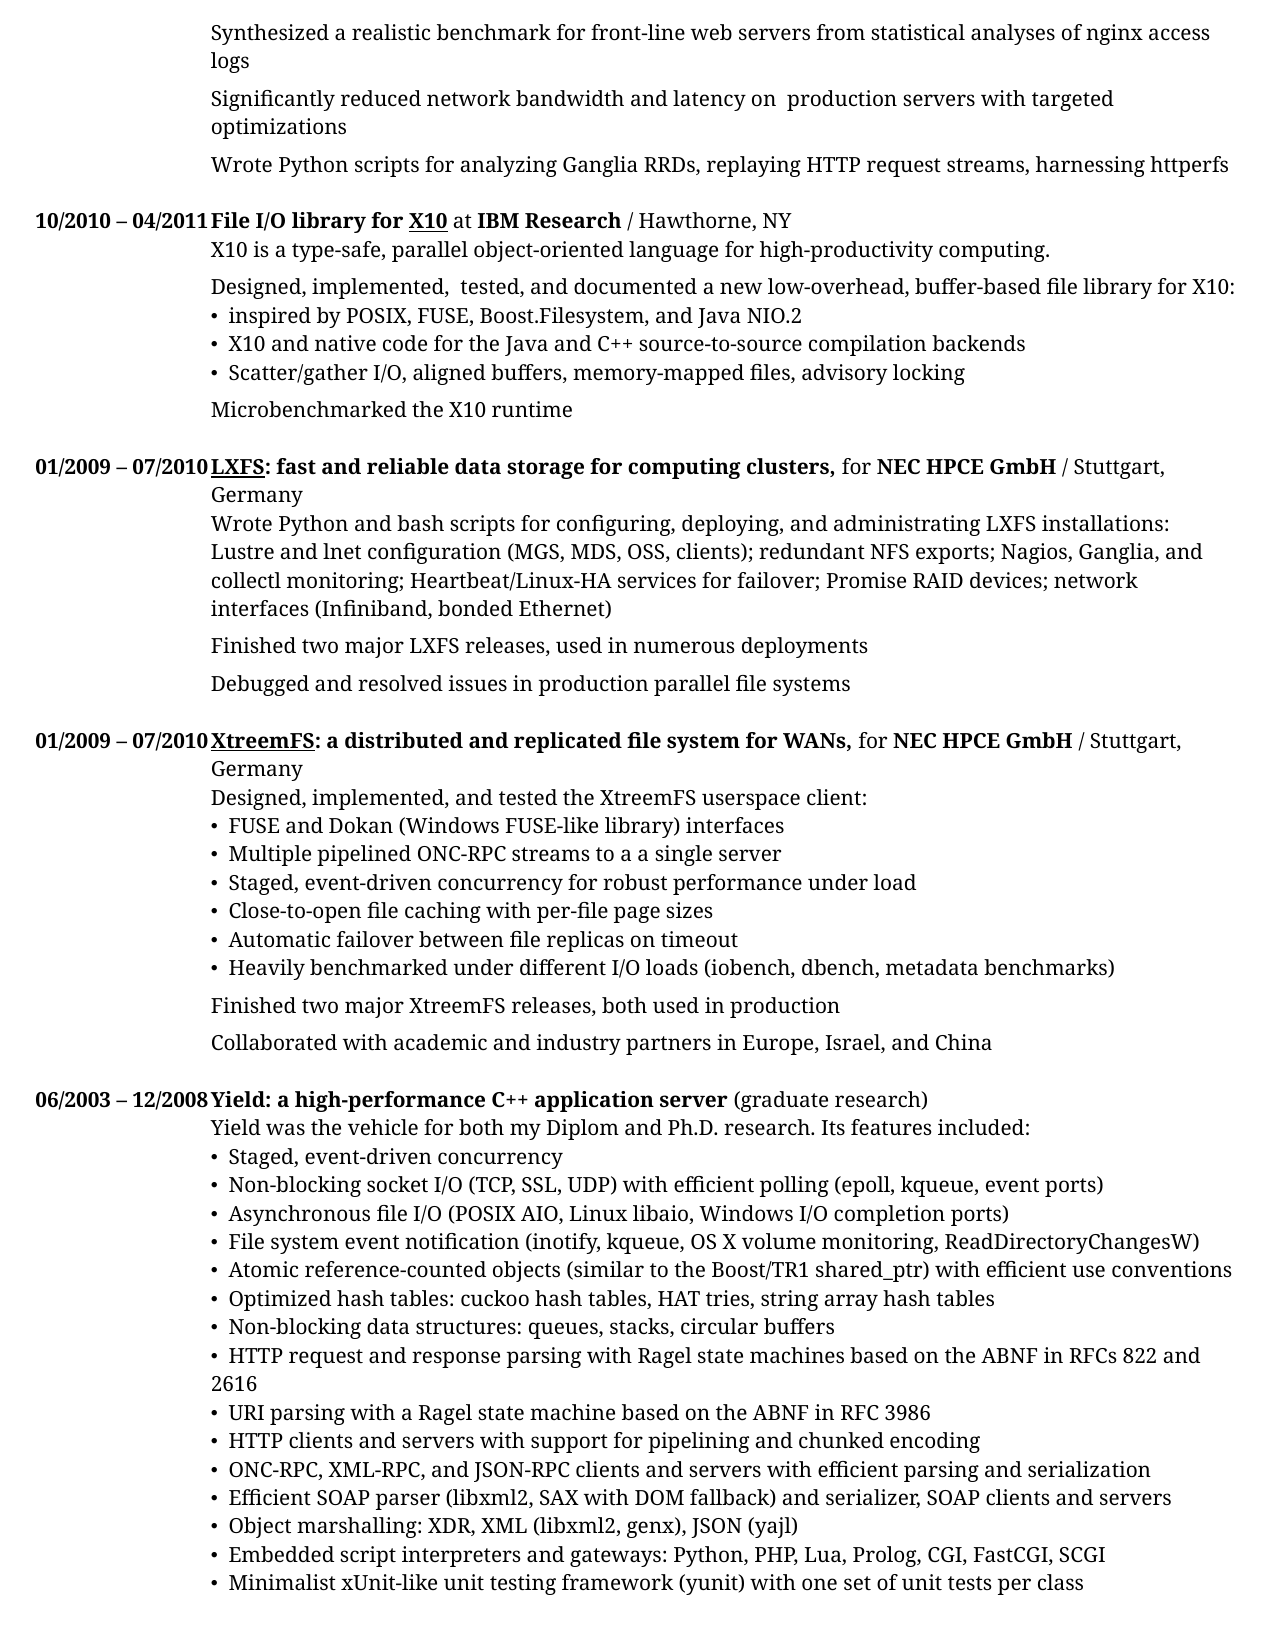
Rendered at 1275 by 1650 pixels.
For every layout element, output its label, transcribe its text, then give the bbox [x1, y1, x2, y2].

table_cell Synthesized a realistic benchmark for front-line web servers from statistical analyses of nginx access logs Significantly reduced network bandwidth and latency on production servers with targeted optimizations Wrote Python scripts for analyzing Ganglia RRDs, replaying HTTP request streams, harnessing httperfs [211, 18, 1239, 178]
table_cell [211, 178, 1239, 207]
table_cell Wrote Python and bash scripts for configuring, deploying, and administrating LXFS installations: Lustre and lnet configuration (MGS, MDS, OSS, clients); redundant NFS exports; Nagios, Ganglia, and collectl monitoring; Heartbeat/Linux-HA services for failover; Promise RAID devices; network interfaces (Infiniband, bonded Ethernet) Finished two major LXFS releases, used in numerous deployments Debugged and resolved issues in production parallel file systems [211, 509, 1239, 697]
table_cell Designed, implemented, and tested the XtreemFS userspace client: FUSE and Dokan (Windows FUSE-like library) interfaces Multiple pipelined ONC-RPC streams to a a single server Staged, event-driven concurrency for robust performance under load Close-to-open file caching with per-file page sizes Automatic failover between file replicas on timeout Heavily benchmarked under different I/O loads (iobench, dbench, metadata benchmarks) Finished two major XtreemFS releases, both used in production Collaborated with academic and industry partners in Europe, Israel, and China [211, 783, 1239, 1057]
table_cell [211, 424, 1239, 452]
table_cell [211, 698, 1239, 726]
table_cell XtreemFS: a distributed and replicated file system for WANs, for NEC HPCE GmbH / Stuttgart, Germany [211, 726, 1239, 783]
table_cell 06/2003 – 12/2008 [35, 1085, 211, 1113]
table_cell 01/2009 – 07/2010 [35, 726, 211, 783]
table_cell [211, 1057, 1239, 1085]
table_cell LXFS: fast and reliable data storage for computing clusters, for NEC HPCE GmbH / Stuttgart, Germany [211, 452, 1239, 509]
table_cell [35, 783, 211, 1057]
table_cell Yield was the vehicle for both my Diplom and Ph.D. research. Its features included: Staged, event-driven concurrency Non-blocking socket I/O (TCP, SSL, UDP) with efficient polling (epoll, kqueue, event ports) Asynchronous file I/O (POSIX AIO, Linux libaio, Windows I/O completion ports) File system event notification (inotify, kqueue, OS X volume monitoring, ReadDirectoryChangesW) Atomic reference-counted objects (similar to the Boost/TR1 shared_ptr) with efficient use conventions Optimized hash tables: cuckoo hash tables, HAT tries, string array hash tables Non-blocking data structures: queues, stacks, circular buffers HTTP request and response parsing with Ragel state machines based on the ABNF in RFCs 822 and 2616 URI parsing with a Ragel state machine based on the ABNF in RFC 3986 HTTP clients and servers with support for pipelining and chunked encoding ONC-RPC, XML-RPC, and JSON-RPC clients and servers with efficient parsing and serialization Efficient SOAP parser (libxml2, SAX with DOM fallback) and serializer, SOAP clients and servers Object marshalling: XDR, XML (libxml2, genx), JSON (yajl) Embedded script interpreters and gateways: Python, PHP, Lua, Prolog, CGI, FastCGI, SCGI Minimalist xUnit-like unit testing framework (yunit) with one set of unit tests per class [211, 1114, 1239, 1597]
table_cell [35, 273, 211, 423]
table_cell File I/O library for X10 at IBM Research / Hawthorne, NY X10 is a type-safe, parallel object-oriented language for high-productivity computing. [211, 207, 1239, 272]
table_cell [35, 698, 211, 726]
table_cell [35, 509, 211, 697]
table_cell Yield: a high-performance C++ application server (graduate research) [211, 1085, 1239, 1113]
table_cell 01/2009 – 07/2010 [35, 452, 211, 509]
table_cell [35, 178, 211, 207]
table_cell [35, 424, 211, 452]
table_cell Designed, implemented, tested, and documented a new low-overhead, buffer-based file library for X10: inspired by POSIX, FUSE, Boost.Filesystem, and Java NIO.2 X10 and native code for the Java and C++ source-to-source compilation backends Scatter/gather I/O, aligned buffers, memory-mapped files, advisory locking Microbenchmarked the X10 runtime [211, 273, 1239, 423]
table_cell [35, 1057, 211, 1085]
table_cell [35, 1114, 211, 1597]
table_cell [35, 18, 211, 178]
table_cell 10/2010 – 04/2011 [35, 207, 211, 272]
